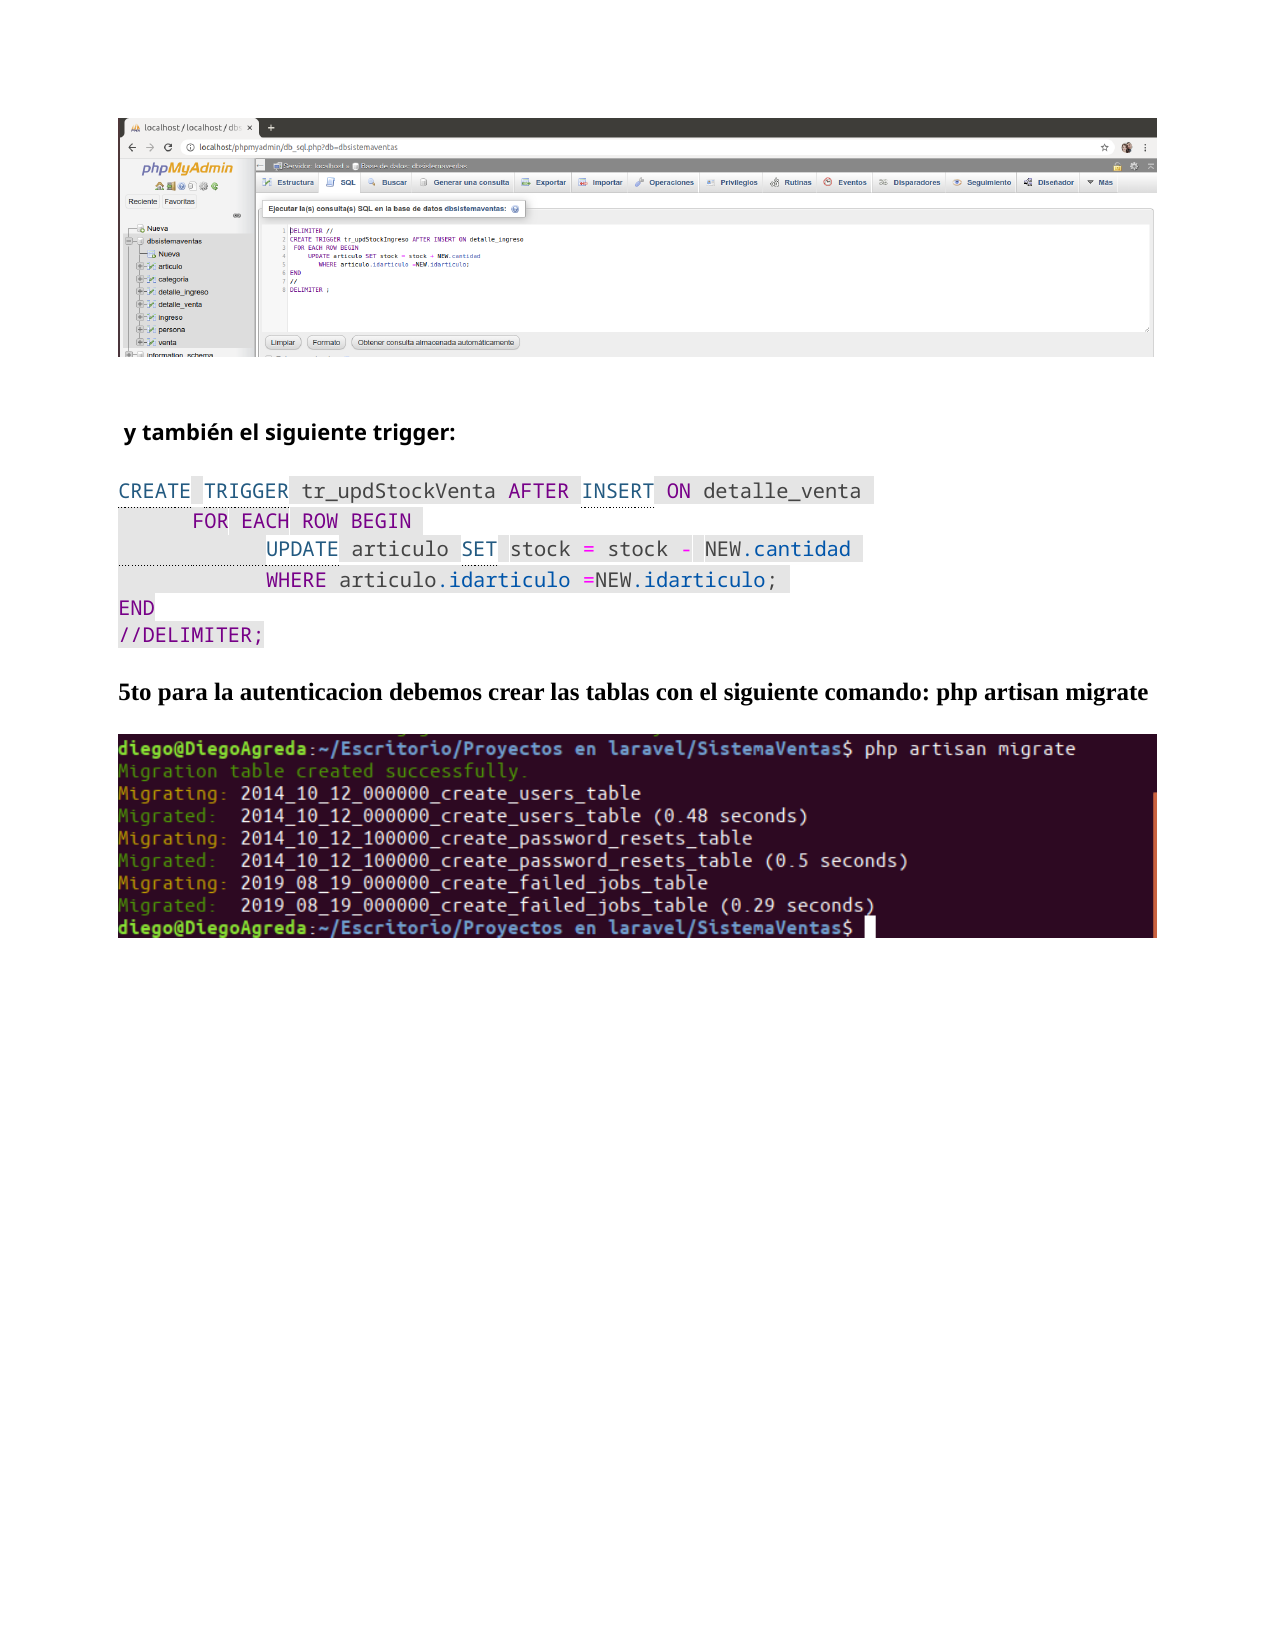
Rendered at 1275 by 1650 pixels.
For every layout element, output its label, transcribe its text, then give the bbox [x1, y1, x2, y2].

text END [118, 593, 1157, 621]
text y también el siguiente trigger: [118, 417, 1157, 446]
text //DELIMITER; [118, 621, 1157, 648]
text UPDATE articulo SET stock = stock - NEW.cantidad [118, 535, 1157, 565]
picture [118, 118, 1157, 357]
text FOR EACH ROW BEGIN [118, 507, 1157, 535]
text CREATE TRIGGER tr_updStockVenta AFTER INSERT ON detalle_venta [118, 476, 1157, 507]
text 5to para la autenticacion debemos crear las tablas con el siguiente comando: php artisan migrate [118, 648, 1157, 706]
picture [118, 734, 1157, 938]
text WHERE articulo.idarticulo =NEW.idarticulo; [118, 565, 1157, 593]
